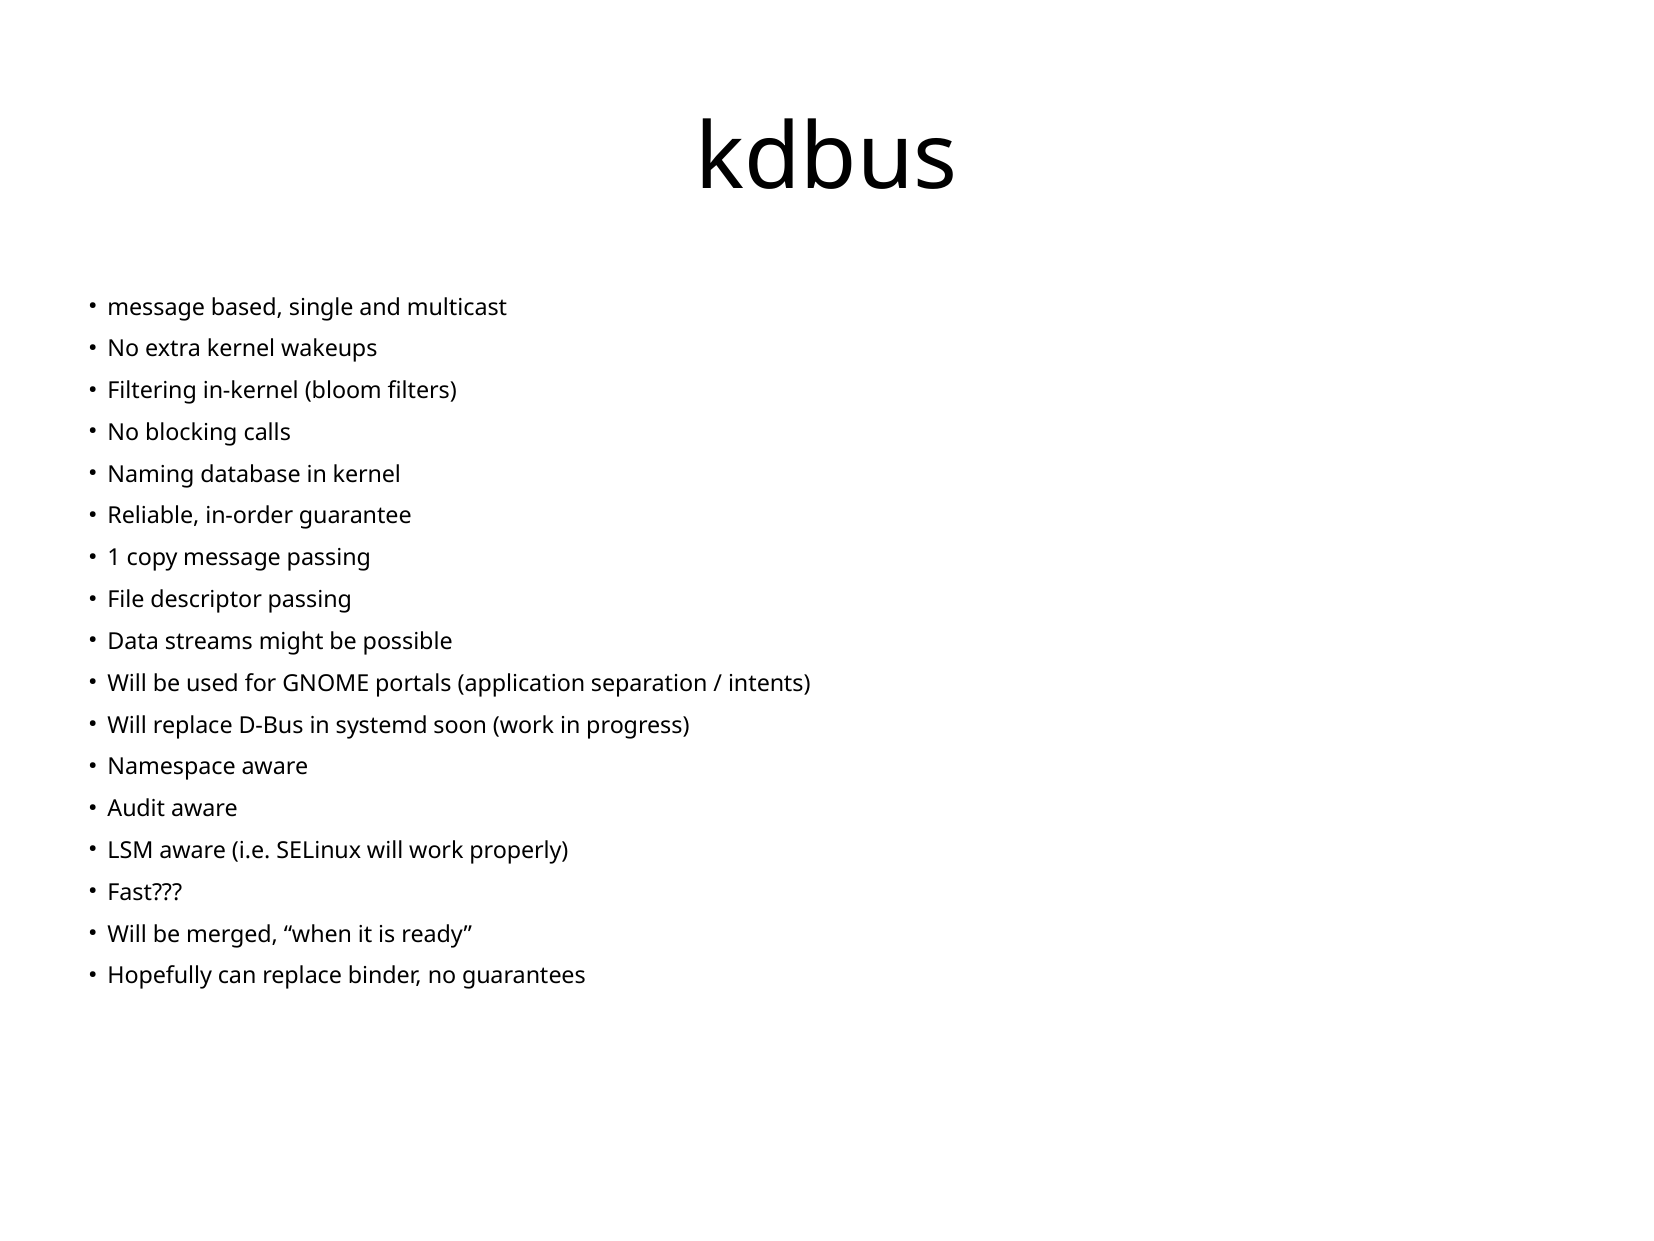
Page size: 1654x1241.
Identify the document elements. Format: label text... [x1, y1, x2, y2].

list message based, single and multicast No extra kernel wakeups Filtering in-kernel (bloom filters) No blocking calls Naming database in kernel Reliable, in-order guarantee 1 copy message passing File descriptor passing Data streams might be possible Will be used for GNOME portals (application separation / intents) Will replace D-Bus in systemd soon (work in progress) Namespace aware Audit aware LSM aware (i.e. SELinux will work properly) Fast??? Will be merged, “when it is ready” Hopefully can replace binder, no guarantees [82, 290, 1538, 1010]
title kdbus [82, 49, 1571, 257]
